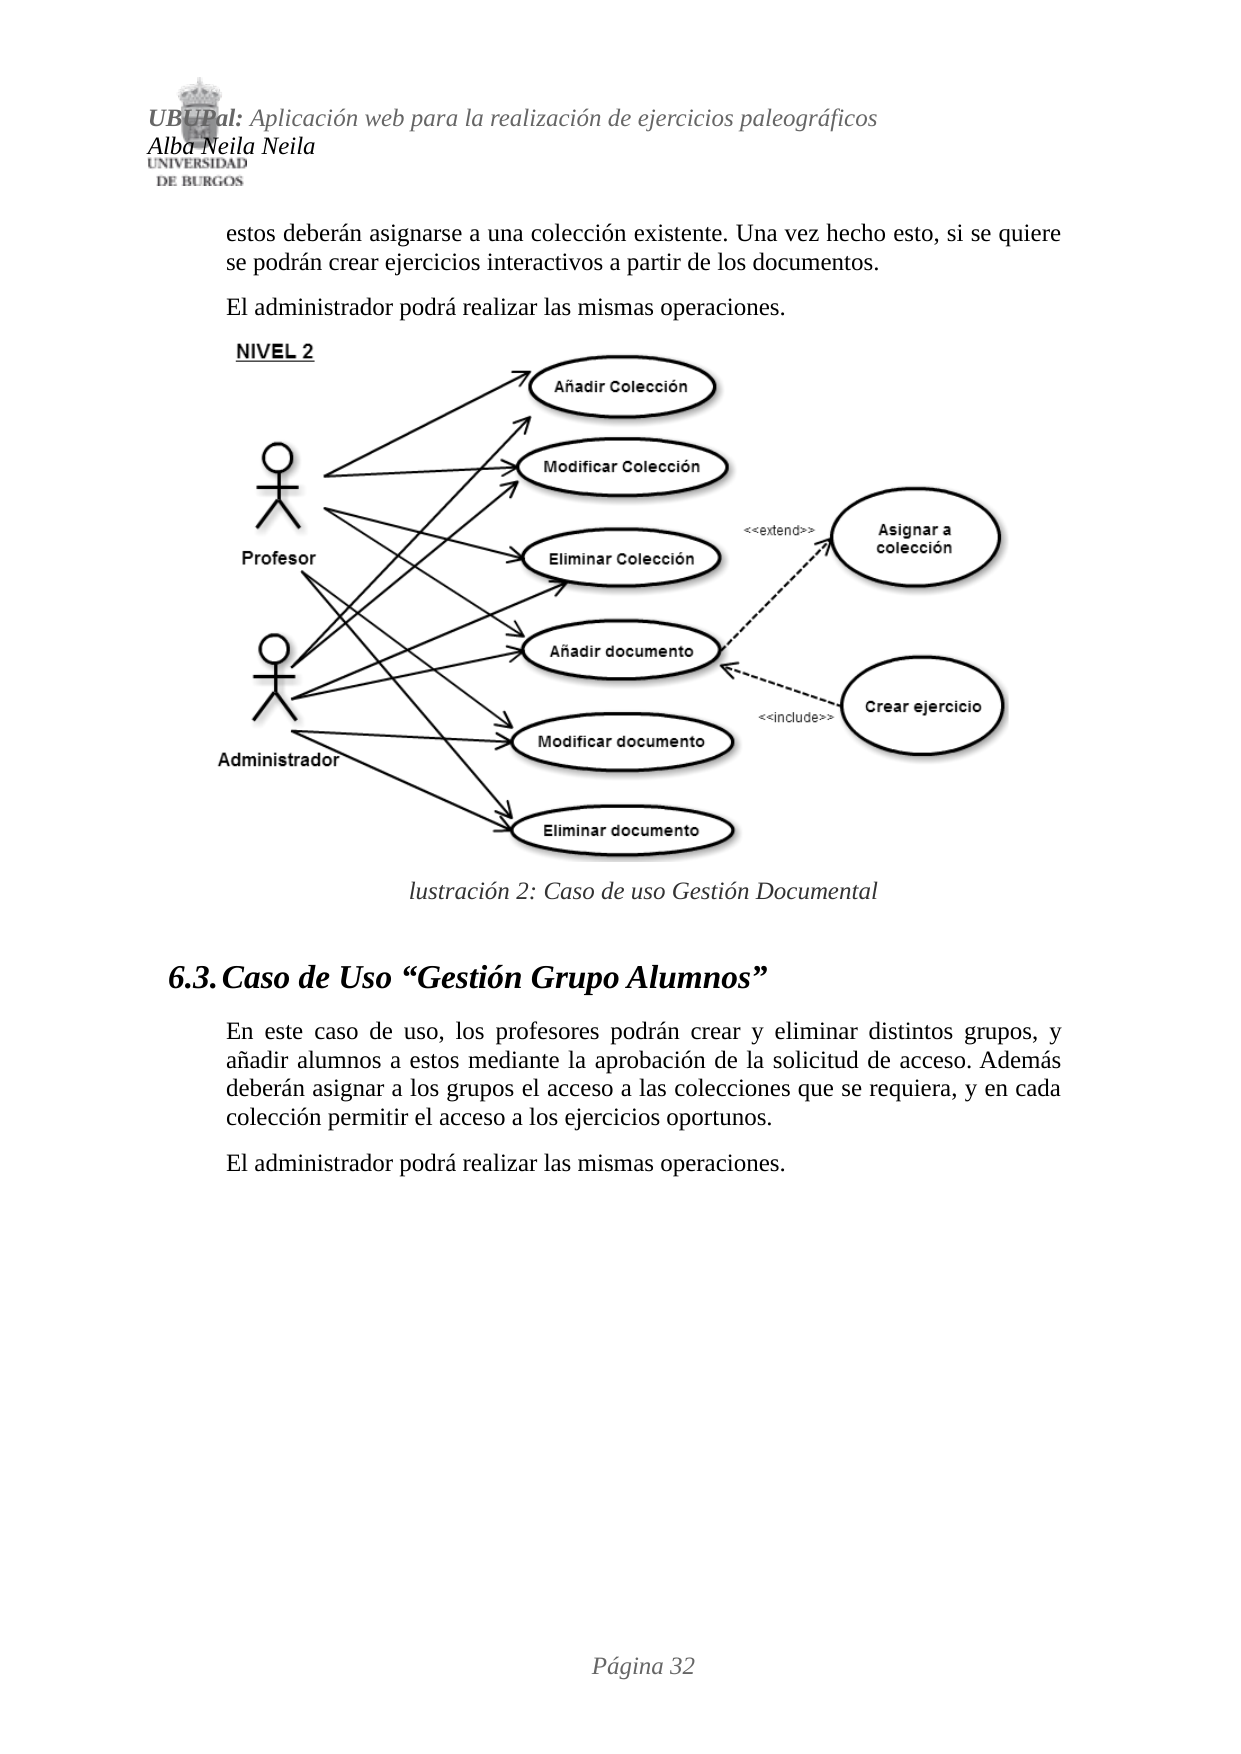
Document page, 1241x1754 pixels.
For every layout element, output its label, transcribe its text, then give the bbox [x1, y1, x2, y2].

text El administrador podrá realizar las mismas operaciones. [226, 292, 1063, 321]
text En este caso de uso, los profesores podrán crear y eliminar distintos grupos, y añadir alumnos a estos mediante la aprobación de la solicitud de acceso. Además deberán asignar a los grupos el acceso a las colecciones que se requiera, y en cada colección permitir el acceso a los ejercicios oportunos. [226, 1016, 1063, 1131]
text estos deberán asignarse a una colección existente. Una vez hecho esto, si se quiere se podrán crear ejercicios interactivos a partir de los documentos. [226, 218, 1063, 276]
picture [147, 77, 247, 186]
subtitle Caso de Uso “Gestión Grupo Alumnos” [159, 957, 1063, 995]
text lustración 2: Caso de uso Gestión Documental [280, 862, 1009, 904]
text El administrador podrá realizar las mismas operaciones. [226, 1148, 1063, 1176]
picture [202, 337, 1009, 862]
